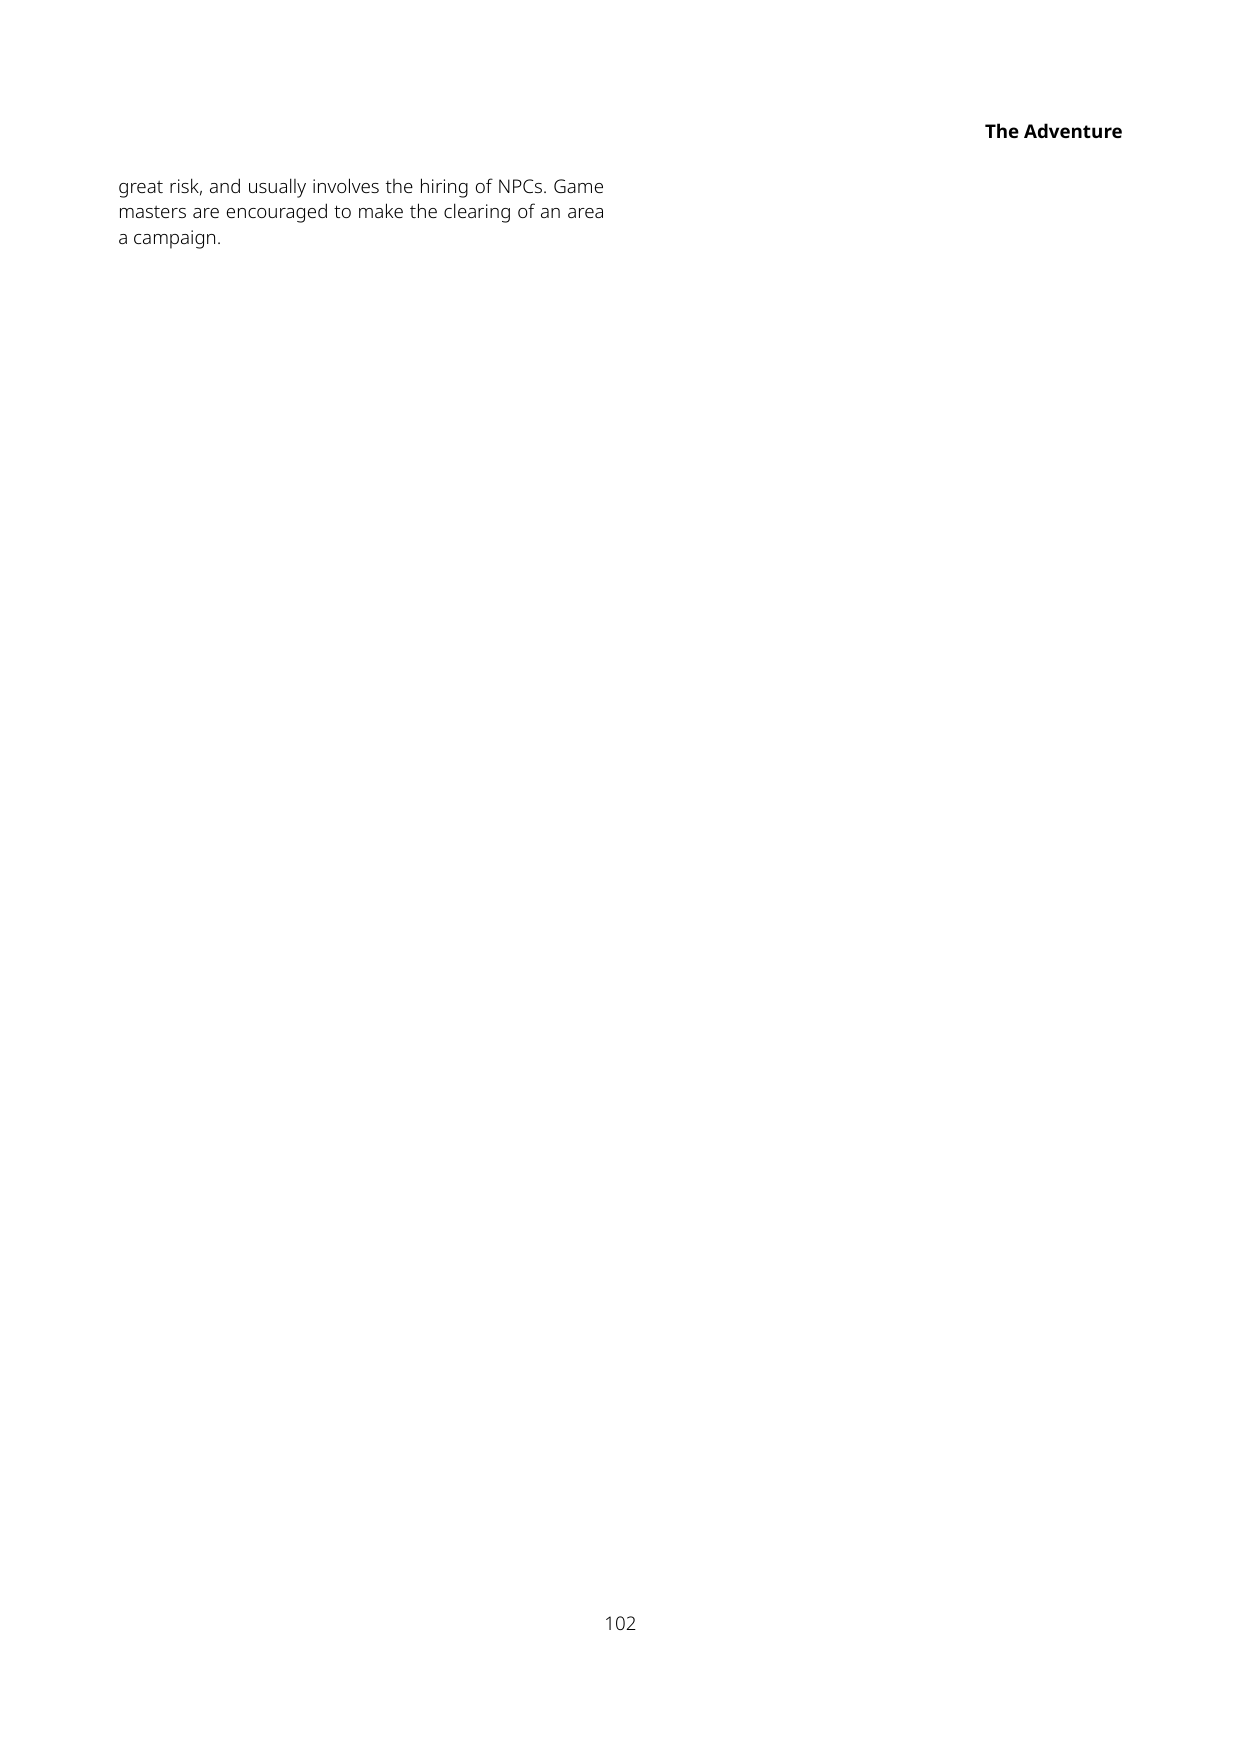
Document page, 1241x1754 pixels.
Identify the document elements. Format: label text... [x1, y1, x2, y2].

text great risk, and usually involves the hiring of NPCs. Game masters are encouraged to make the clearing of an area a campaign. [118, 173, 605, 250]
